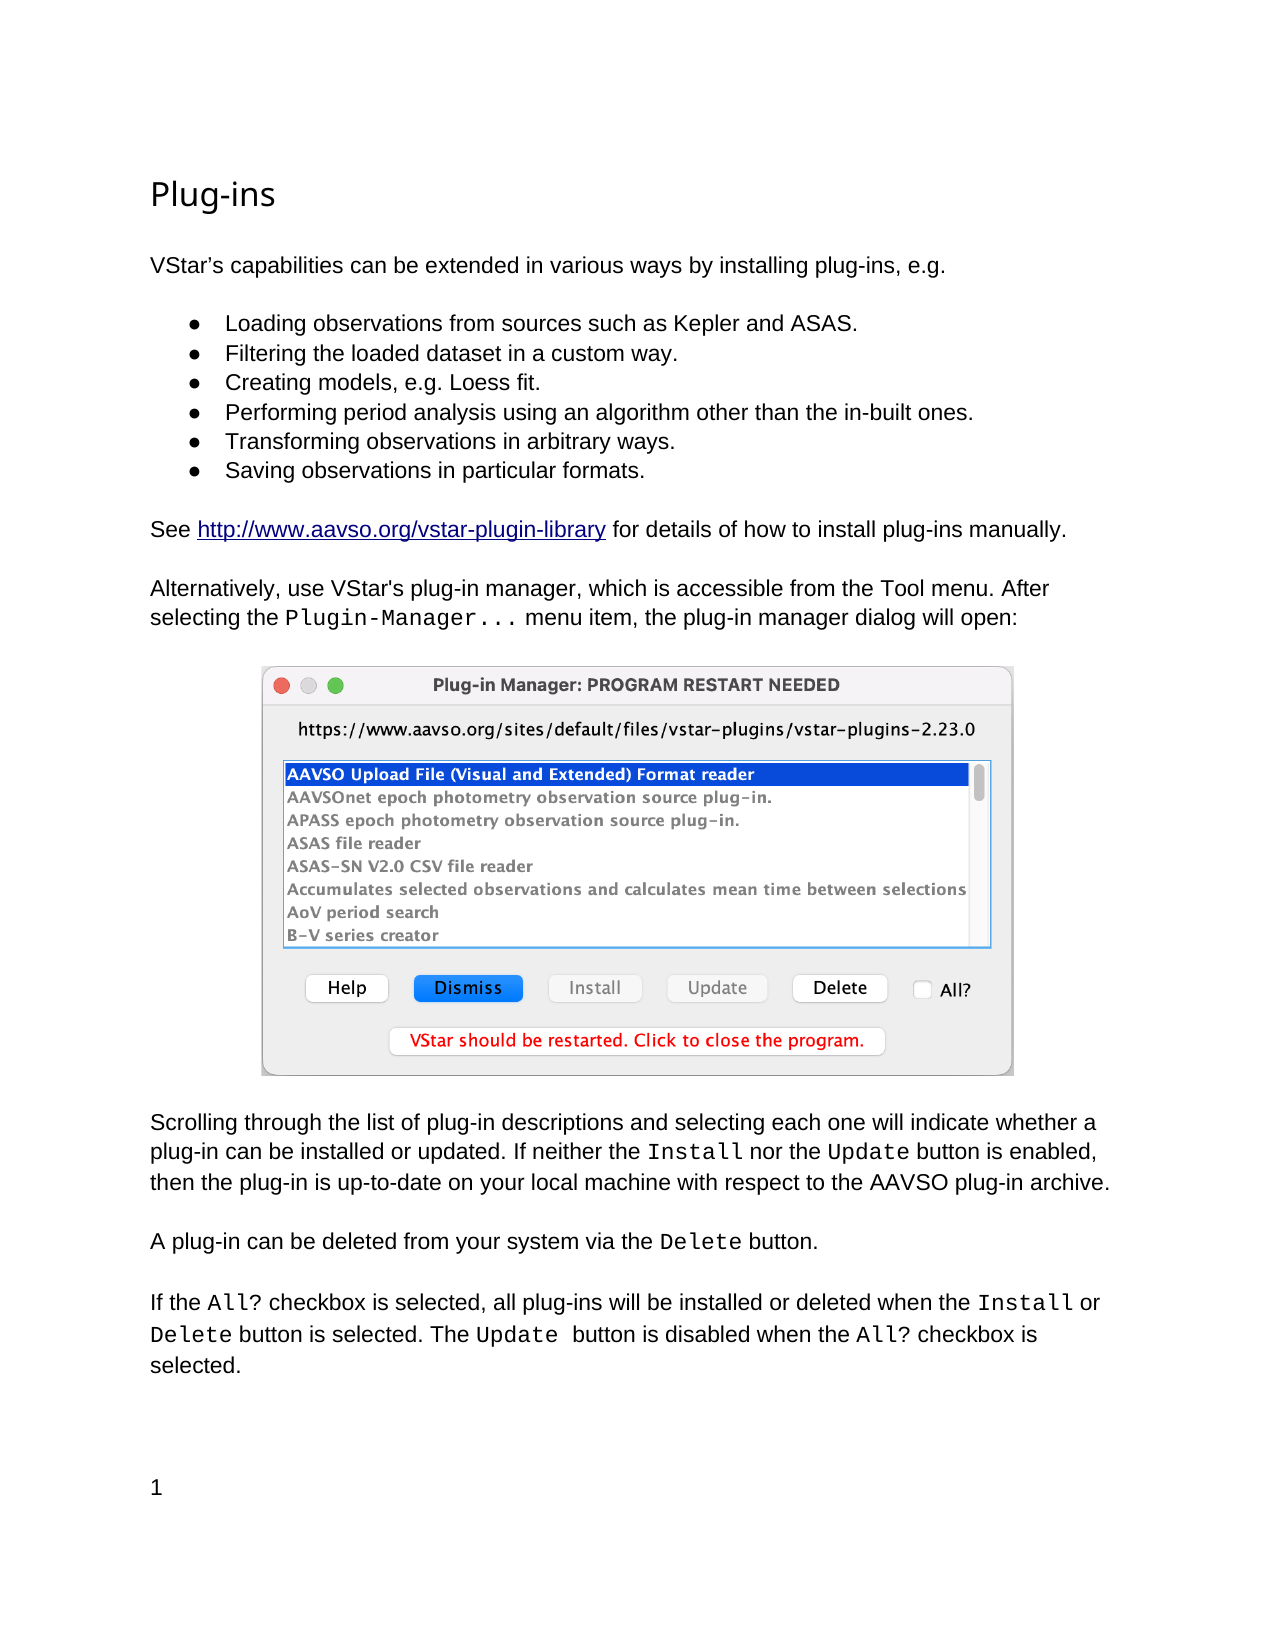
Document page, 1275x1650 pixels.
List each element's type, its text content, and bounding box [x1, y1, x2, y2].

list Performing period analysis using an algorithm other than the in-built ones. [187, 399, 1125, 425]
list Transforming observations in arbitrary ways. [187, 429, 1125, 454]
subtitle Plug-ins [150, 171, 1125, 216]
text If the All? checkbox is selected, all plug-ins will be installed or deleted when the Install or Delete button is selected. The Update button is disabled when the All? checkbox is selected. [150, 1290, 1125, 1378]
list Filtering the loaded dataset in a custom way. [187, 341, 1125, 366]
list Saving observations in particular formats. [187, 458, 1125, 484]
list Creating models, e.g. Loess fit. [187, 370, 1125, 396]
text A plug-in can be deleted from your system via the Delete button. [150, 1229, 1125, 1256]
list Loading observations from sources such as Kepler and ASAS. [187, 311, 1125, 337]
text See http://www.aavso.org/vstar-plugin-library for details of how to install plug-ins manually. [150, 517, 1125, 542]
text Alternatively, use VStar's plug-in manager, which is accessible from the Tool menu. After selecting the Plugin-Manager... menu item, the plug-in manager dialog will open: [150, 576, 1125, 633]
picture [261, 666, 1014, 1076]
text VStar’s capabilities can be extended in various ways by installing plug-ins, e.g. [150, 252, 1125, 278]
text Scrolling through the list of plug-in descriptions and selecting each one will indicate whether a plug-in can be installed or updated. If neither the Install nor the Update button is enabled, then the plug-in is up-to-date on your local machine with respect to the AAVSO plug-in archive. [150, 1109, 1125, 1196]
